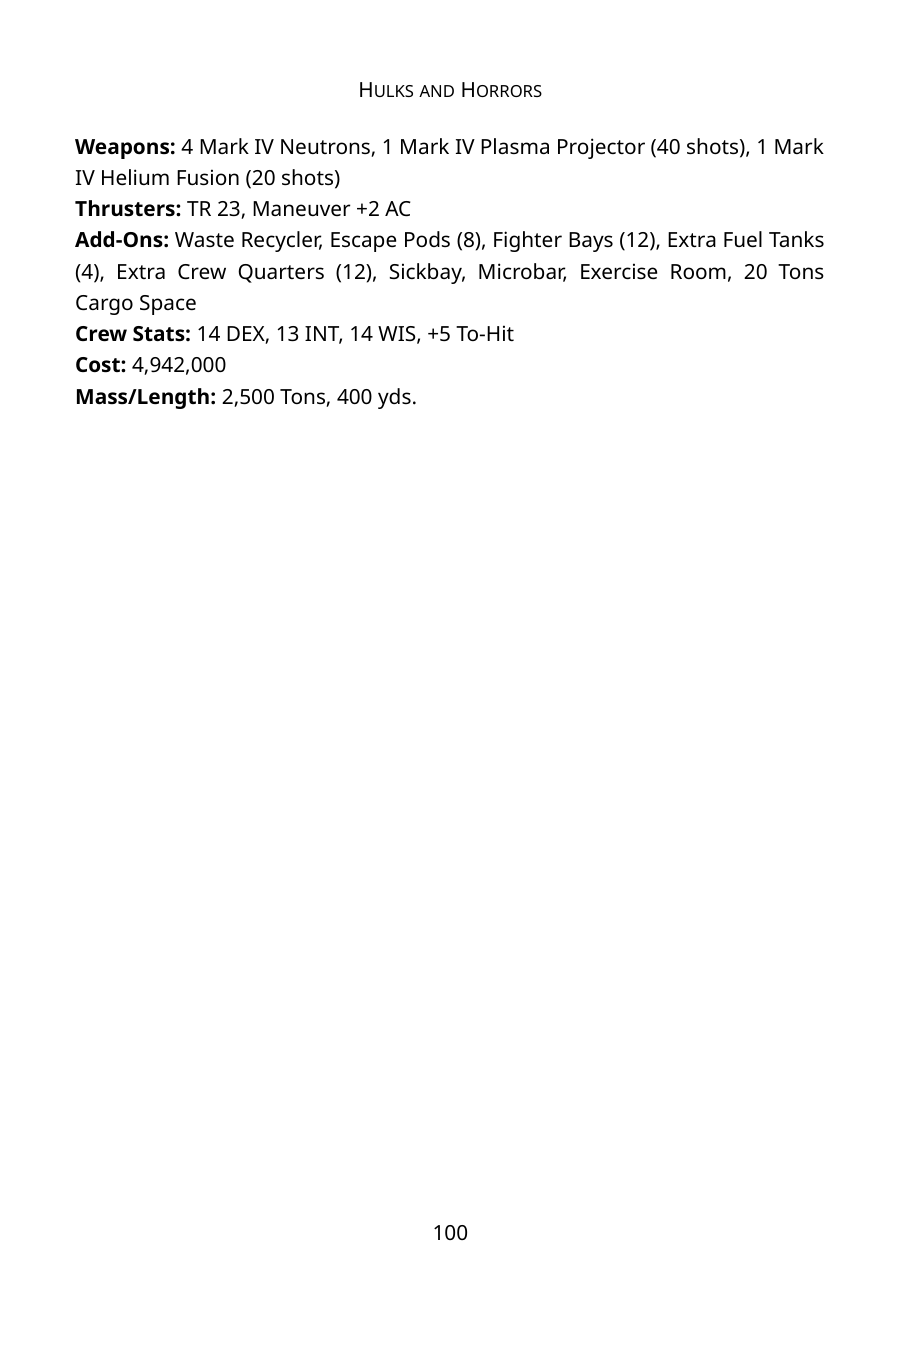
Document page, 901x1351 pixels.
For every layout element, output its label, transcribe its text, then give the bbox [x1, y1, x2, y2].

text Add-Ons: Waste Recycler, Escape Pods (8), Fighter Bays (12), Extra Fuel Tanks (4), Extra Crew Quarters (12), Sickbay, Microbar, Exercise Room, 20 Tons Cargo Space [75, 226, 825, 317]
text Thrusters: TR 23, Maneuver +2 AC [75, 194, 825, 223]
text Crew Stats: 14 DEX, 13 INT, 14 WIS, +5 To-Hit [75, 319, 825, 348]
text Mass/Length: 2,500 Tons, 400 yds. [75, 382, 825, 410]
text Cost: 4,942,000 [75, 351, 825, 379]
text Weapons: 4 Mark IV Neutrons, 1 Mark IV Plasma Projector (40 shots), 1 Mark IV Helium Fusion (20 shots) [75, 132, 825, 192]
